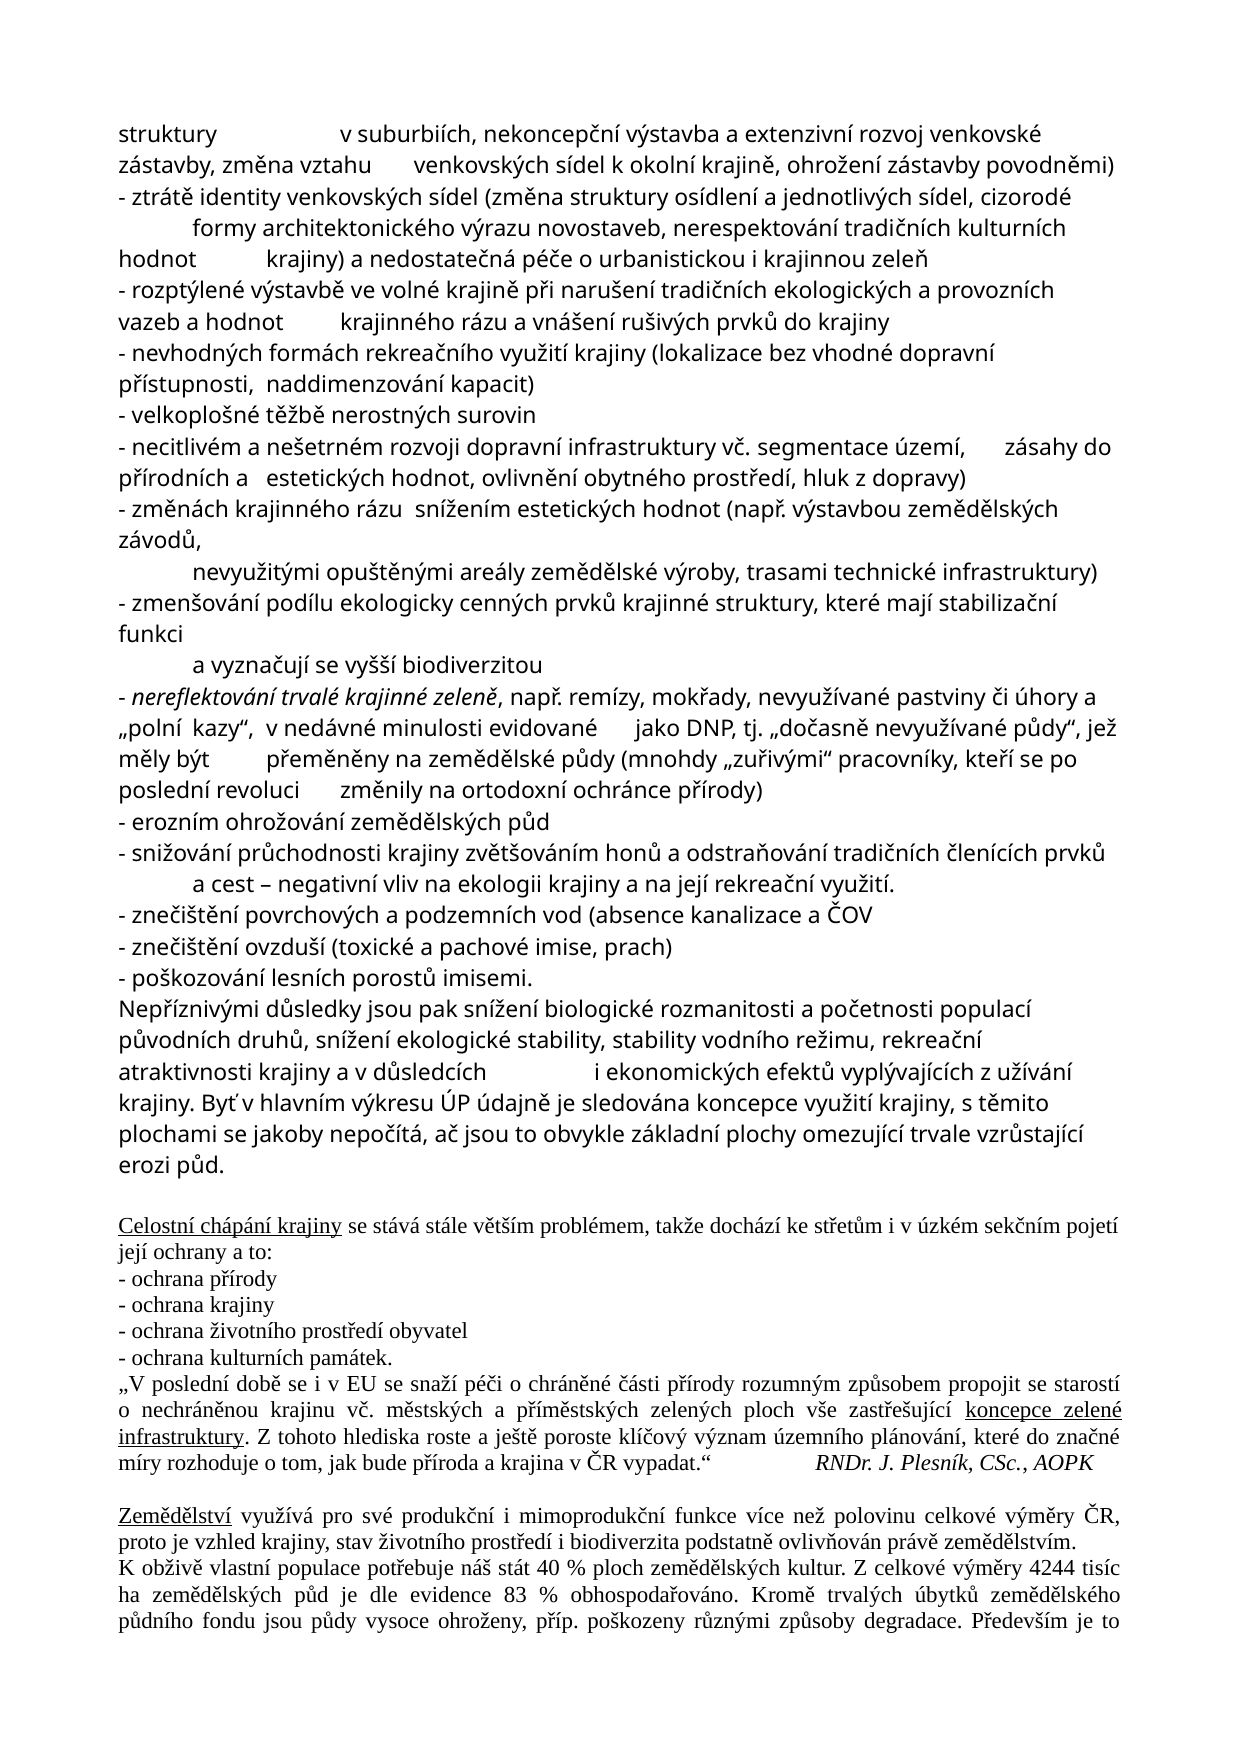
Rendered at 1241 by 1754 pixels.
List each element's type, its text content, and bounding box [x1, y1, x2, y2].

text - nevhodných formách rekreačního využití krajiny (lokalizace bez vhodné dopravní přístupnosti, naddimenzování kapacit) [118, 337, 1122, 399]
text - poškozování lesních porostů imisemi. [118, 962, 1122, 993]
text nevyužitými opuštěnými areály zemědělské výroby, trasami technické infrastruktury) [118, 556, 1122, 587]
text - ochrana kulturních památek. [118, 1344, 1122, 1370]
text Celostní chápání krajiny se stává stále větším problémem, takže dochází ke střetům i v úzkém sekčním pojetí její ochrany a to: [118, 1212, 1122, 1264]
text - znečištění povrchových a podzemních vod (absence kanalizace a ČOV [118, 899, 1122, 931]
text - ochrana přírody [118, 1264, 1122, 1291]
text - změnách krajinného rázu snížením estetických hodnot (např. výstavbou zemědělských závodů, [118, 493, 1122, 556]
text - znečištění ovzduší (toxické a pachové imise, prach) [118, 931, 1122, 962]
text formy architektonického výrazu novostaveb, nerespektování tradičních kulturních hodnot krajiny) a nedostatečná péče o urbanistickou i krajinnou zeleň [118, 212, 1122, 274]
text struktury v suburbiích, nekoncepční výstavba a extenzivní rozvoj venkovské zástavby, změna vztahu venkovských sídel k okolní krajině, ohrožení zástavby povodněmi) [118, 118, 1122, 181]
text a vyznačují se vyšší biodiverzitou [118, 649, 1122, 681]
text - ochrana životního prostředí obyvatel [118, 1317, 1122, 1344]
text - nereflektování trvalé krajinné zeleně, např. remízy, mokřady, nevyužívané pastviny či úhory a „polní kazy“, v nedávné minulosti evidované jako DNP, tj. „dočasně nevyužívané půdy“, jež měly být přeměněny na zemědělské půdy (mnohdy „zuřivými“ pracovníky, kteří se po poslední revoluci změnily na ortodoxní ochránce přírody) [118, 681, 1122, 806]
text - ochrana krajiny [118, 1291, 1122, 1317]
text - snižování průchodnosti krajiny zvětšováním honů a odstraňování tradičních členících prvků [118, 837, 1122, 868]
text - ztrátě identity venkovských sídel (změna struktury osídlení a jednotlivých sídel, cizorodé [118, 181, 1122, 212]
text Zemědělství využívá pro své produkční i mimoprodukční funkce více než polovinu celkové výměry ČR, proto je vzhled krajiny, stav životního prostředí i biodiverzita podstatně ovlivňován právě zemědělstvím. [118, 1502, 1122, 1554]
text „V poslední době se i v EU se snaží péči o chráněné části přírody rozumným způsobem propojit se starostí o nechráněnou krajinu vč. městských a příměstských zelených ploch vše zastřešující koncepce zelené infrastruktury. Z tohoto hlediska roste a ještě poroste klíčový význam územního plánování, které do značné míry rozhoduje o tom, jak bude příroda a krajina v ČR vypadat.“ RNDr. J. Plesník, CSc., AOPK [118, 1370, 1122, 1475]
text - necitlivém a nešetrném rozvoji dopravní infrastruktury vč. segmentace území, zásahy do přírodních a estetických hodnot, ovlivnění obytného prostředí, hluk z dopravy) [118, 431, 1122, 493]
text a cest – negativní vliv na ekologii krajiny a na její rekreační využití. [118, 868, 1122, 899]
text - velkoplošné těžbě nerostných surovin [118, 399, 1122, 431]
text - rozptýlené výstavbě ve volné krajině při narušení tradičních ekologických a provozních vazeb a hodnot krajinného rázu a vnášení rušivých prvků do krajiny [118, 274, 1122, 337]
text Nepříznivými důsledky jsou pak snížení biologické rozmanitosti a početnosti populací původních druhů, snížení ekologické stability, stability vodního režimu, rekreační atraktivnosti krajiny a v důsledcích i ekonomických efektů vyplývajících z užívání krajiny. Byť v hlavním výkresu ÚP údajně je sledována koncepce využití krajiny, s těmito plochami se jakoby nepočítá, ač jsou to obvykle základní plochy omezující trvale vzrůstající erozi půd. [118, 993, 1122, 1181]
text - zmenšování podílu ekologicky cenných prvků krajinné struktury, které mají stabilizační funkci [118, 587, 1122, 649]
text K obživě vlastní populace potřebuje náš stát 40 % ploch zemědělských kultur. Z celkové výměry 4244 tisíc ha zemědělských půd je dle evidence 83 % obhospodařováno. Kromě trvalých úbytků zemědělského půdního fondu jsou půdy vysoce ohroženy, příp. poškozeny různými způsoby degradace. Především je to [118, 1554, 1122, 1633]
text - erozním ohrožování zemědělských půd [118, 806, 1122, 837]
